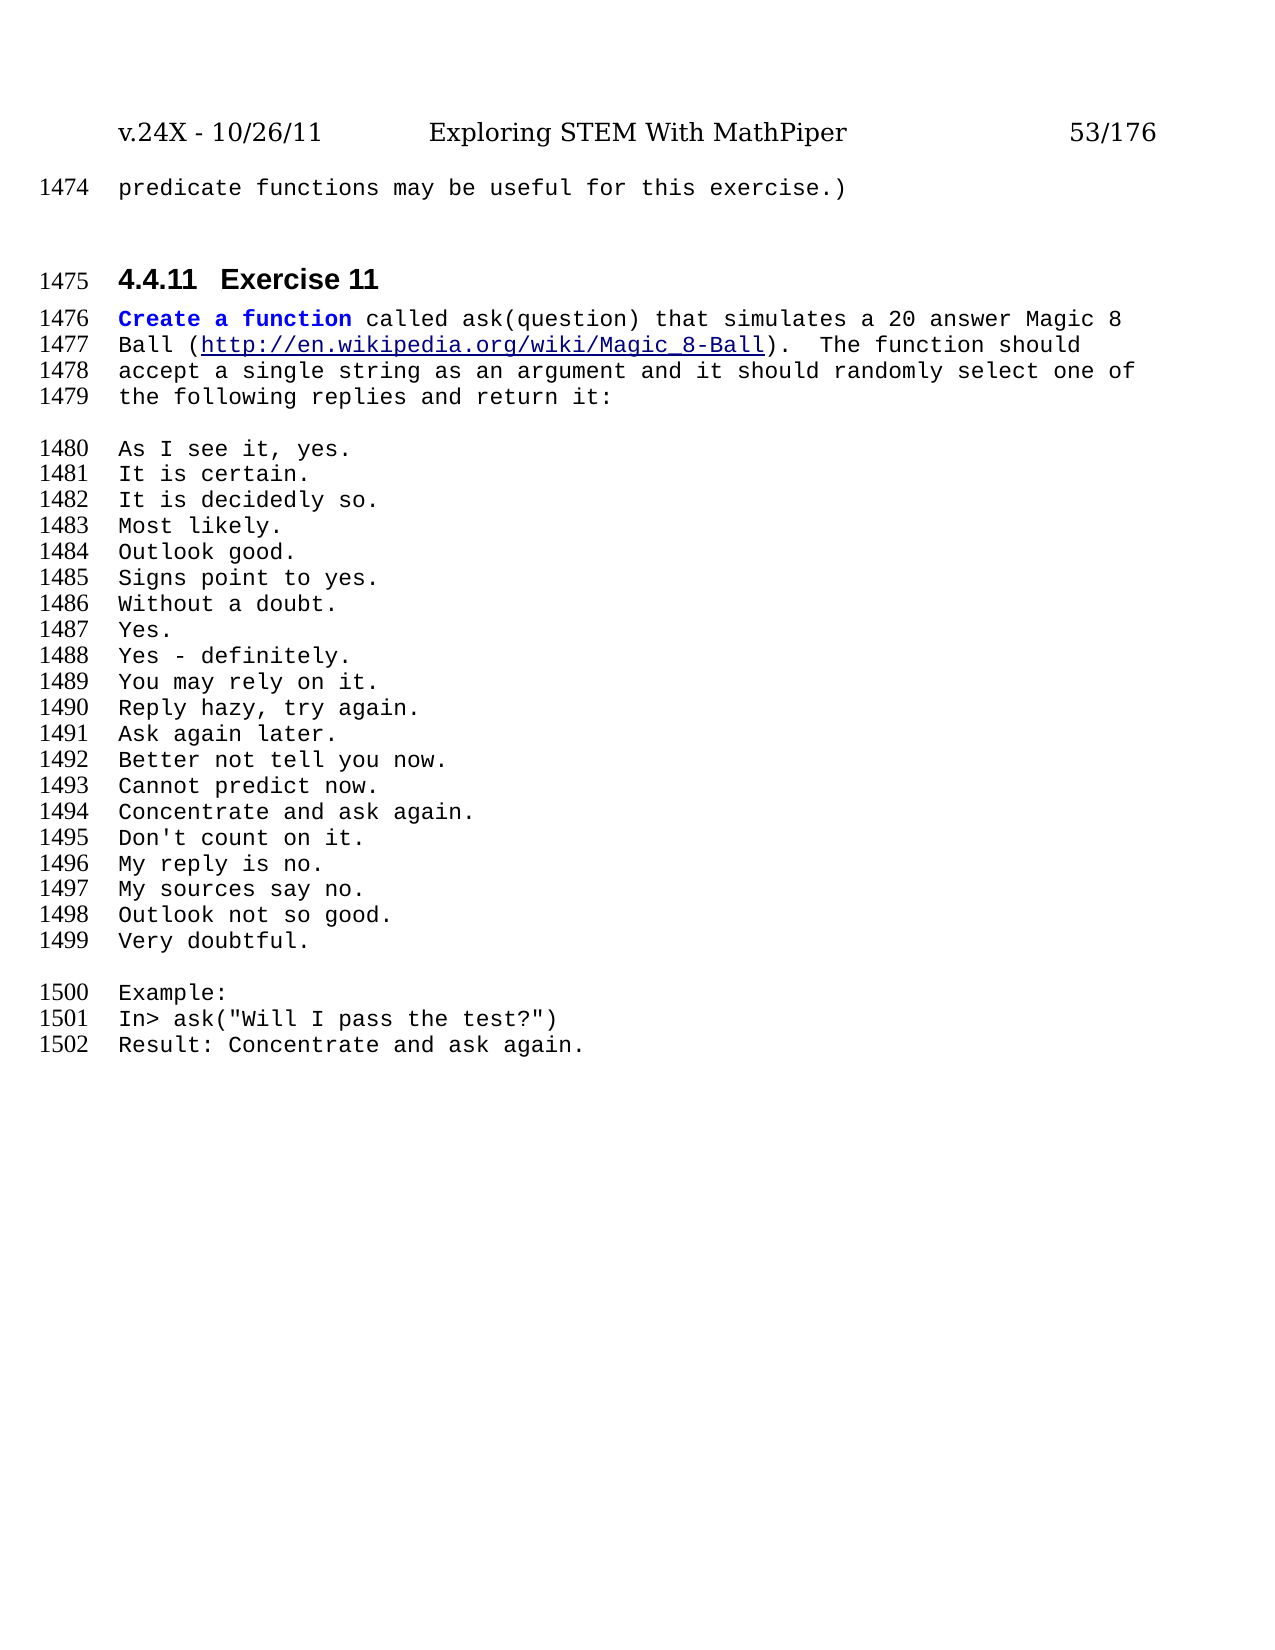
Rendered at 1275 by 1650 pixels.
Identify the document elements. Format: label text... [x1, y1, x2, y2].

text Outlook not so good. [118, 904, 1157, 930]
text Ask again later. [118, 722, 1157, 748]
text Very doubtful. [118, 930, 1157, 956]
text It is certain. [118, 463, 1157, 489]
text In> ask("Will I pass the test?") [118, 1007, 1157, 1033]
text As I see it, yes. [118, 437, 1157, 463]
text Without a doubt. [118, 592, 1157, 618]
text My sources say no. [118, 878, 1157, 904]
text Cannot predict now. [118, 774, 1157, 800]
text Reply hazy, try again. [118, 696, 1157, 722]
subtitle Exercise 11 [118, 262, 1157, 295]
text Signs point to yes. [118, 567, 1157, 592]
text Result: Concentrate and ask again. [118, 1033, 1157, 1059]
text Better not tell you now. [118, 748, 1157, 774]
text Most likely. [118, 515, 1157, 541]
text Yes - definitely. [118, 644, 1157, 670]
text predicate functions may be useful for this exercise.) [118, 177, 1157, 203]
text My reply is no. [118, 852, 1157, 878]
text Example: [118, 982, 1157, 1007]
text You may rely on it. [118, 670, 1157, 696]
text Create a function called ask(question) that simulates a 20 answer Magic 8 Ball (http://en.wikipedia.org/wiki/Magic_8-Ball). The function should accept a single string as an argument and it should randomly select one of the following replies and return it: [118, 307, 1157, 411]
text Yes. [118, 618, 1157, 644]
text Outlook good. [118, 541, 1157, 567]
text Concentrate and ask again. [118, 800, 1157, 826]
text It is decidedly so. [118, 489, 1157, 515]
text Don't count on it. [118, 826, 1157, 852]
